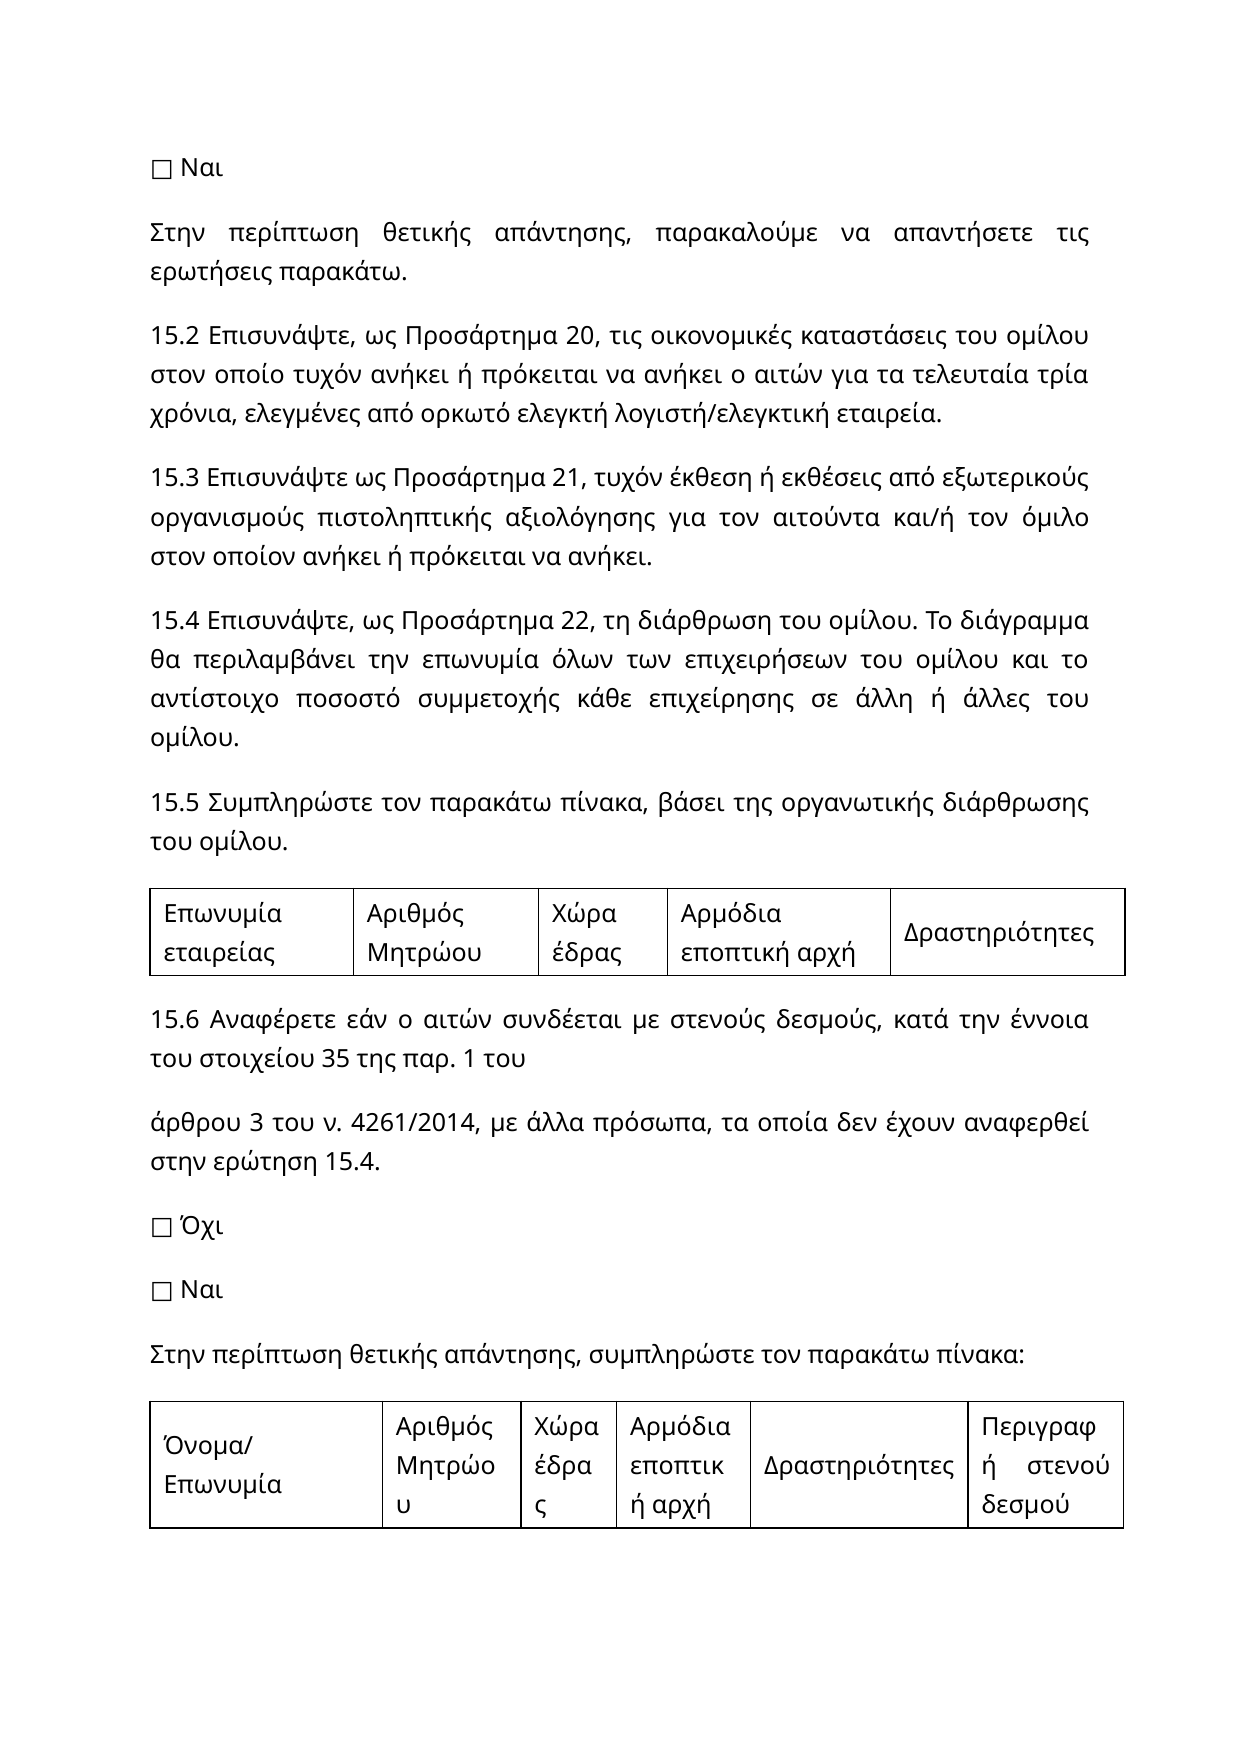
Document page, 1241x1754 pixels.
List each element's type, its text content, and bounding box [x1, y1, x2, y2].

table_header Αρμόδια εποπτική αρχή [617, 1402, 750, 1527]
table_header Χώρα έδρας [539, 889, 667, 975]
table_header Επωνυμία εταιρείας [151, 889, 353, 975]
table_header Αρμόδια εποπτική αρχή [668, 889, 890, 975]
table_header Όνομα/Επωνυμία [151, 1402, 382, 1527]
table_header Δραστηριότητες [891, 889, 1124, 975]
text Στην περίπτωση θετικής απάντησης, συμπληρώστε τον παρακάτω πίνακα: [150, 1336, 1090, 1370]
text άρθρου 3 του ν. 4261/2014, με άλλα πρόσωπα, τα οποία δεν έχουν αναφερθεί στην ερώτηση 15.4. [150, 1105, 1090, 1178]
table_header Χώρα έδρας [522, 1402, 616, 1527]
text Στην περίπτωση θετικής απάντησης, παρακαλούμε να απαντήσετε τις ερωτήσεις παρακάτω. [150, 214, 1090, 287]
text □ Ναι [150, 150, 1090, 184]
text 15.5 Συμπληρώστε τον παρακάτω πίνακα, βάσει της οργανωτικής διάρθρωσης του ομίλου. [150, 784, 1090, 857]
text 15.4 Επισυνάψτε, ως Προσάρτημα 22, τη διάρθρωση του ομίλου. Το διάγραμμα θα περιλαμβάνει την επωνυμία όλων των επιχειρήσεων του ομίλου και το αντίστοιχο ποσοστό συμμετοχής κάθε επιχείρησης σε άλλη ή άλλες του ομίλου. [150, 602, 1090, 754]
table_header Αριθμός Μητρώου [383, 1402, 520, 1527]
text □ Όχι [150, 1208, 1090, 1242]
table_header Αριθμός Μητρώου [354, 889, 538, 975]
text □ Ναι [150, 1272, 1090, 1306]
text 15.6 Αναφέρετε εάν ο αιτών συνδέεται με στενούς δεσμούς, κατά την έννοια του στοιχείου 35 της παρ. 1 του [150, 1001, 1090, 1074]
table_header Περιγραφή στενού δεσμού [969, 1402, 1123, 1527]
table_header Δραστηριότητες [751, 1402, 967, 1527]
text 15.2 Επισυνάψτε, ως Προσάρτημα 20, τις οικονομικές καταστάσεις του ομίλου στον οποίο τυχόν ανήκει ή πρόκειται να ανήκει ο αιτών για τα τελευταία τρία χρόνια, ελεγμένες από ορκωτό ελεγκτή λογιστή/ελεγκτική εταιρεία. [150, 317, 1090, 430]
text 15.3 Επισυνάψτε ως Προσάρτημα 21, τυχόν έκθεση ή εκθέσεις από εξωτερικούς οργανισμούς πιστοληπτικής αξιολόγησης για τον αιτούντα και/ή τον όμιλο στον οποίον ανήκει ή πρόκειται να ανήκει. [150, 460, 1090, 572]
